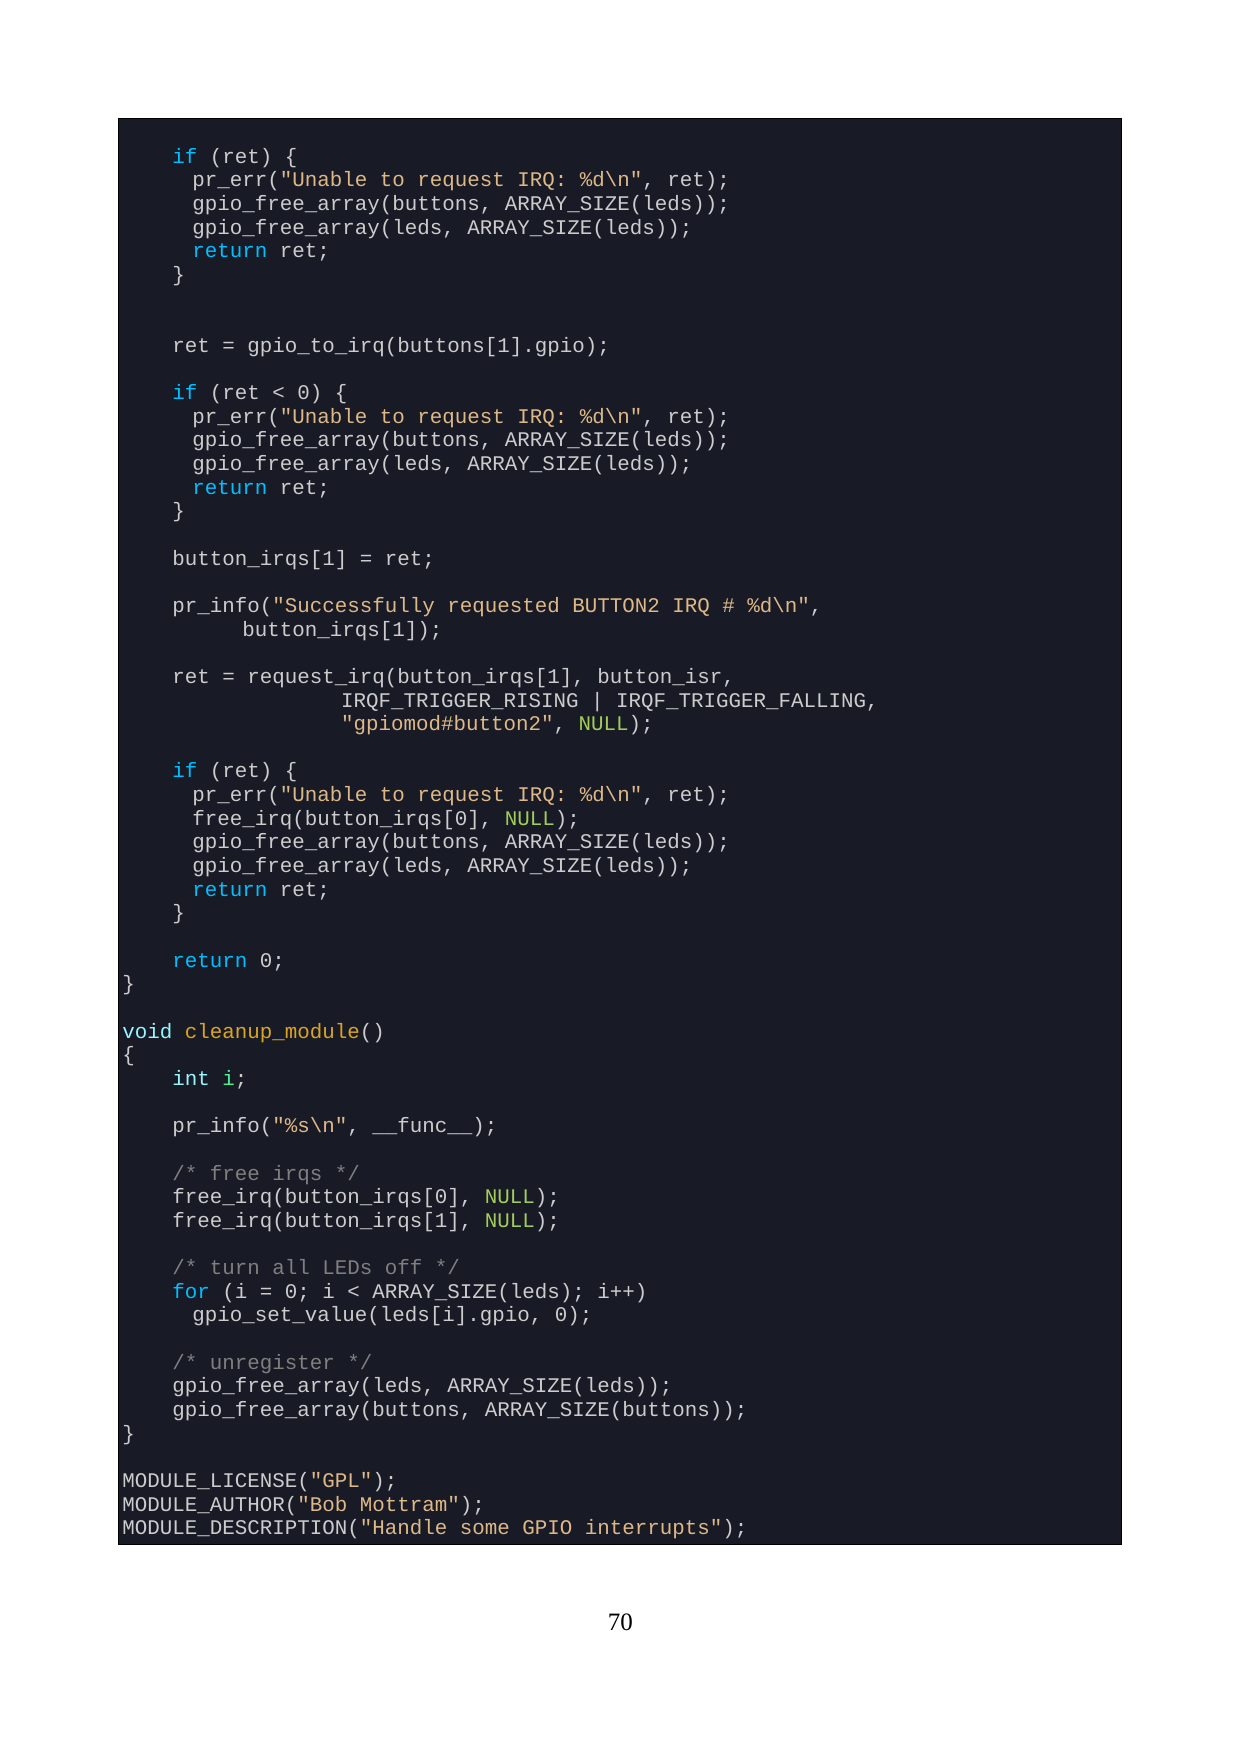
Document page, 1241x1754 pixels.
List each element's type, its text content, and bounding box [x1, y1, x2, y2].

text MODULE_AUTHOR("Bob Mottram"); [119, 1489, 1121, 1513]
text gpio_free_array(buttons, ARRAY_SIZE(buttons)); [119, 1395, 1121, 1419]
text free_irq(button_irqs[0], NULL); [119, 1182, 1121, 1206]
text "gpiomod#button2", NULL); [119, 709, 1121, 733]
text } [119, 898, 1121, 922]
text void cleanup_module() [119, 1017, 1121, 1040]
text } [119, 260, 1121, 284]
text for (i = 0; i < ARRAY_SIZE(leds); i++) [119, 1277, 1121, 1300]
text /* turn all LEDs off */ [119, 1253, 1121, 1277]
text ret = request_irq(button_irqs[1], button_isr, [119, 662, 1121, 686]
text gpio_free_array(buttons, ARRAY_SIZE(leds)); [119, 189, 1121, 213]
text button_irqs[1] = ret; [119, 544, 1121, 567]
text return ret; [119, 236, 1121, 260]
text gpio_set_value(leds[i].gpio, 0); [119, 1300, 1121, 1324]
text pr_info("Successfully requested BUTTON2 IRQ # %d\n", [119, 591, 1121, 615]
text gpio_free_array(leds, ARRAY_SIZE(leds)); [119, 1371, 1121, 1395]
text int i; [119, 1064, 1121, 1088]
text if (ret) { [119, 142, 1121, 165]
text pr_err("Unable to request IRQ: %d\n", ret); [119, 402, 1121, 426]
text return 0; [119, 946, 1121, 969]
text gpio_free_array(buttons, ARRAY_SIZE(leds)); [119, 827, 1121, 851]
text /* unregister */ [119, 1348, 1121, 1371]
text MODULE_LICENSE("GPL"); [119, 1466, 1121, 1489]
text free_irq(button_irqs[0], NULL); [119, 804, 1121, 827]
text gpio_free_array(buttons, ARRAY_SIZE(leds)); [119, 426, 1121, 449]
text pr_info("%s\n", __func__); [119, 1111, 1121, 1135]
text pr_err("Unable to request IRQ: %d\n", ret); [119, 165, 1121, 189]
text gpio_free_array(leds, ARRAY_SIZE(leds)); [119, 851, 1121, 875]
text gpio_free_array(leds, ARRAY_SIZE(leds)); [119, 449, 1121, 473]
text MODULE_DESCRIPTION("Handle some GPIO interrupts"); [119, 1513, 1121, 1544]
text } [119, 969, 1121, 993]
text return ret; [119, 473, 1121, 496]
text button_irqs[1]); [119, 615, 1121, 638]
text } [119, 1419, 1121, 1442]
text if (ret) { [119, 757, 1121, 780]
text } [119, 496, 1121, 520]
text pr_err("Unable to request IRQ: %d\n", ret); [119, 780, 1121, 804]
text if (ret < 0) { [119, 378, 1121, 402]
text IRQF_TRIGGER_RISING | IRQF_TRIGGER_FALLING, [119, 686, 1121, 709]
text free_irq(button_irqs[1], NULL); [119, 1206, 1121, 1229]
text gpio_free_array(leds, ARRAY_SIZE(leds)); [119, 213, 1121, 236]
text /* free irqs */ [119, 1158, 1121, 1182]
text return ret; [119, 875, 1121, 898]
text { [119, 1040, 1121, 1064]
text ret = gpio_to_irq(buttons[1].gpio); [119, 331, 1121, 354]
